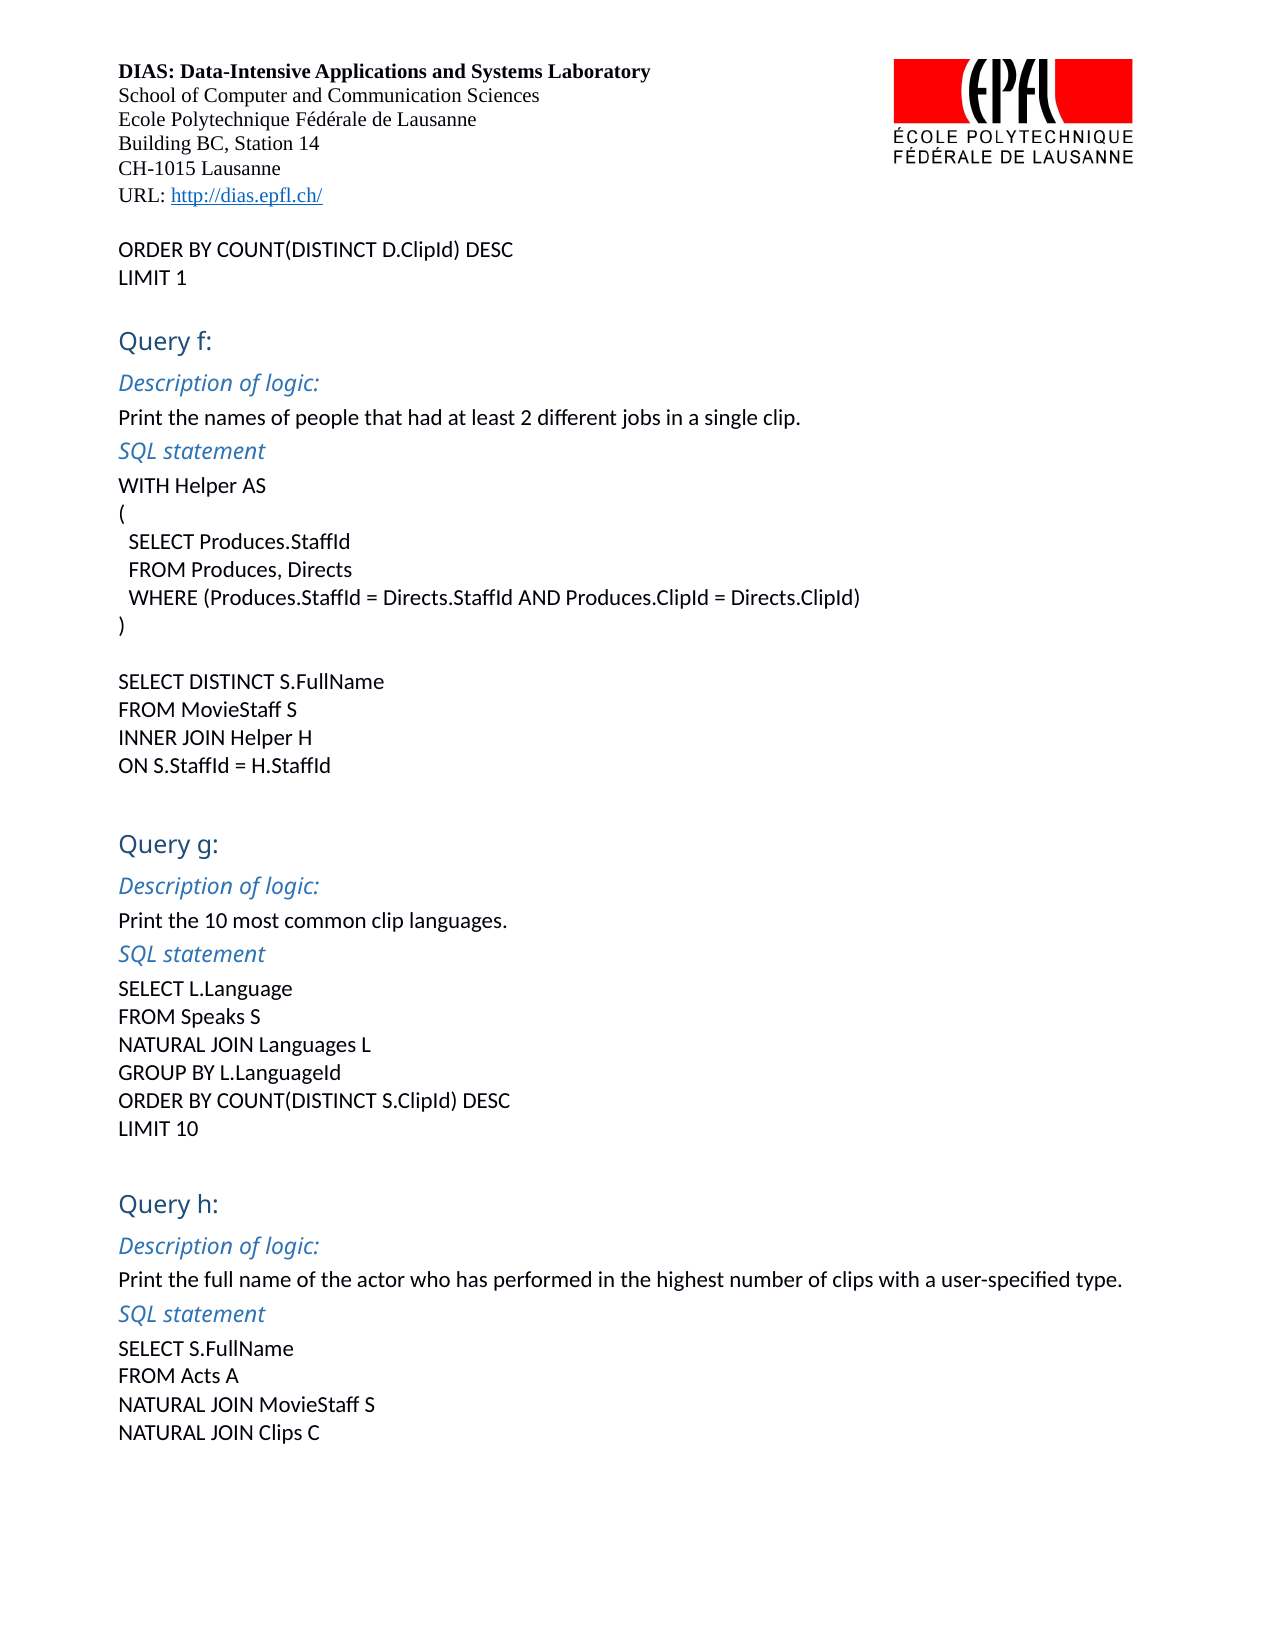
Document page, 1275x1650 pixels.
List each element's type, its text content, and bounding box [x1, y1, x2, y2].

subtitle SQL statement [118, 435, 1157, 466]
text LIMIT 10 [118, 1114, 1157, 1142]
text ORDER BY COUNT(DISTINCT S.ClipId) DESC [118, 1086, 1157, 1114]
text GROUP BY L.LanguageId [118, 1058, 1157, 1086]
text FROM Produces, Directs [118, 555, 1157, 583]
picture [893, 59, 1135, 167]
text FROM Acts A [118, 1362, 1157, 1390]
text FROM MovieStaff S [118, 695, 1157, 723]
text NATURAL JOIN Languages L [118, 1030, 1157, 1058]
subtitle Description of logic: [118, 1229, 1157, 1261]
text FROM Speaks S [118, 1002, 1157, 1030]
subtitle Query g: [118, 826, 1157, 861]
text Print the names of people that had at least 2 different jobs in a single clip. [118, 403, 1157, 431]
text INNER JOIN Helper H [118, 723, 1157, 751]
text ORDER BY COUNT(DISTINCT D.ClipId) DESC [118, 235, 1157, 263]
text NATURAL JOIN MovieStaff S [118, 1390, 1157, 1418]
subtitle SQL statement [118, 1298, 1157, 1329]
subtitle Query h: [118, 1186, 1157, 1220]
subtitle Description of logic: [118, 367, 1157, 398]
text LIMIT 1 [118, 263, 1157, 291]
subtitle Description of logic: [118, 870, 1157, 901]
text NATURAL JOIN Clips C [118, 1418, 1157, 1446]
text SELECT L.Language [118, 974, 1157, 1002]
text ) [118, 611, 1157, 639]
text SELECT S.FullName [118, 1334, 1157, 1362]
text ( [118, 499, 1157, 527]
text Print the 10 most common clip languages. [118, 906, 1157, 934]
text Print the full name of the actor who has performed in the highest number of clips with a user-specified type. [118, 1266, 1157, 1293]
text WITH Helper AS [118, 471, 1157, 499]
subtitle SQL statement [118, 938, 1157, 969]
text SELECT DISTINCT S.FullName [118, 667, 1157, 695]
subtitle Query f: [118, 323, 1157, 357]
text ON S.StaffId = H.StaffId [118, 751, 1157, 779]
text SELECT Produces.StaffId [118, 527, 1157, 555]
text WHERE (Produces.StaffId = Directs.StaffId AND Produces.ClipId = Directs.ClipId) [118, 583, 1157, 611]
